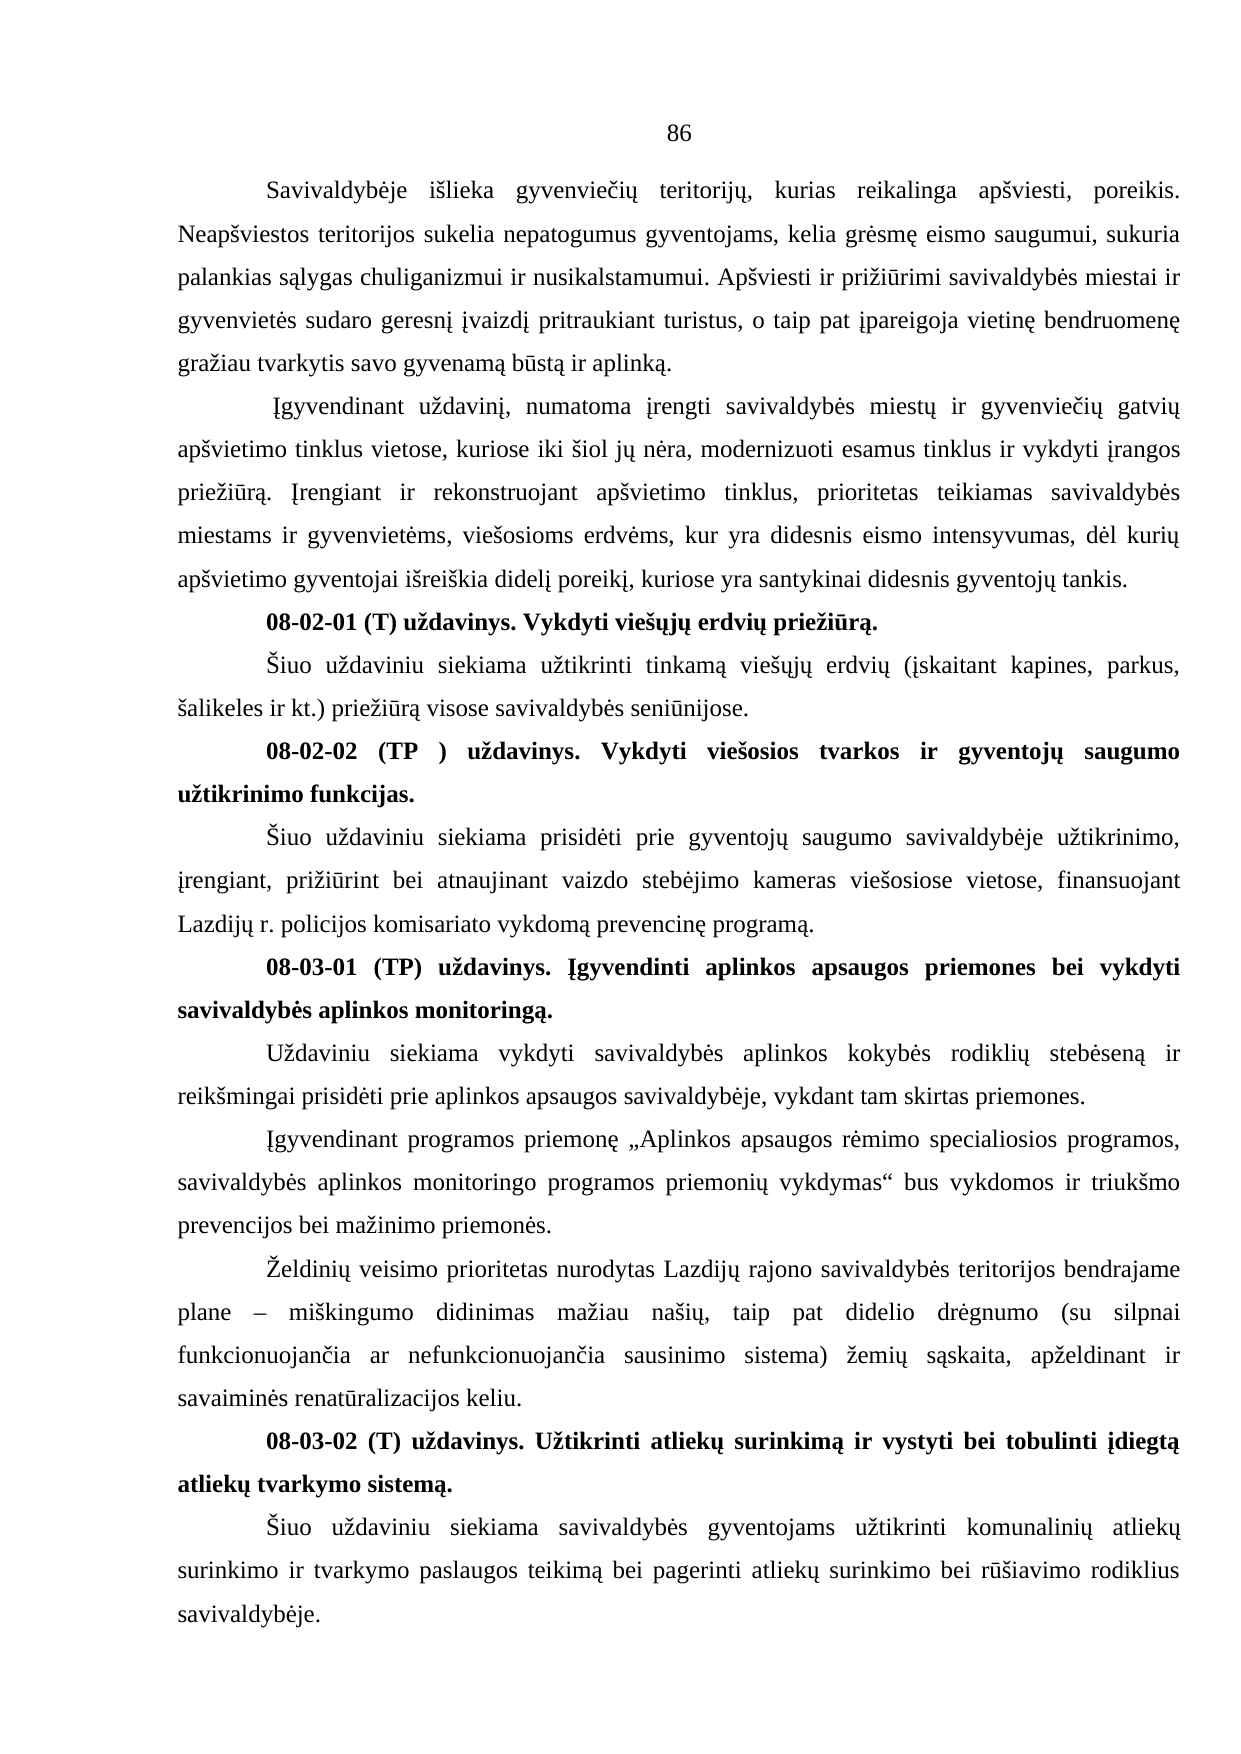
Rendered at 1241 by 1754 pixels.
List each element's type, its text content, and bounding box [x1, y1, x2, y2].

text Savivaldybėje išlieka gyvenviečių teritorijų, kurias reikalinga apšviesti, poreikis. Neapšviestos teritorijos sukelia nepatogumus gyventojams, kelia grėsmę eismo saugumui, sukuria palankias sąlygas chuliganizmui ir nusikalstamumui. Apšviesti ir prižiūrimi savivaldybės miestai ir gyvenvietės sudaro geresnį įvaizdį pritraukiant turistus, o taip pat įpareigoja vietinę bendruomenę gražiau tvarkytis savo gyvenamą būstą ir aplinką. [177, 176, 1181, 377]
text Įgyvendinant programos priemonę „Aplinkos apsaugos rėmimo specialiosios programos, savivaldybės aplinkos monitoringo programos priemonių vykdymas“ bus vykdomos ir triukšmo prevencijos bei mažinimo priemonės. [177, 1124, 1181, 1239]
text 08-03-01 (TP) uždavinys. Įgyvendinti aplinkos apsaugos priemones bei vykdyti savivaldybės aplinkos monitoringą. [177, 952, 1181, 1024]
text 08-02-01 (T) uždavinys. Vykdyti viešųjų erdvių priežiūrą. [177, 607, 1181, 636]
text Įgyvendinant uždavinį, numatoma įrengti savivaldybės miestų ir gyvenviečių gatvių apšvietimo tinklus vietose, kuriose iki šiol jų nėra, modernizuoti esamus tinklus ir vykdyti įrangos priežiūrą. Įrengiant ir rekonstruojant apšvietimo tinklus, prioritetas teikiamas savivaldybės miestams ir gyvenvietėms, viešosioms erdvėms, kur yra didesnis eismo intensyvumas, dėl kurių apšvietimo gyventojai išreiškia didelį poreikį, kuriose yra santykinai didesnis gyventojų tankis. [177, 391, 1181, 592]
text Želdinių veisimo prioritetas nurodytas Lazdijų rajono savivaldybės teritorijos bendrajame plane – miškingumo didinimas mažiau našių, taip pat didelio drėgnumo (su silpnai funkcionuojančia ar nefunkcionuojančia sausinimo sistema) žemių sąskaita, apželdinant ir savaiminės renatūralizacijos keliu. [177, 1254, 1181, 1412]
text Šiuo uždaviniu siekiama užtikrinti tinkamą viešųjų erdvių (įskaitant kapines, parkus, šalikeles ir kt.) priežiūrą visose savivaldybės seniūnijose. [177, 650, 1181, 722]
text Šiuo uždaviniu siekiama savivaldybės gyventojams užtikrinti komunalinių atliekų surinkimo ir tvarkymo paslaugos teikimą bei pagerinti atliekų surinkimo bei rūšiavimo rodiklius savivaldybėje. [177, 1512, 1181, 1627]
text Uždaviniu siekiama vykdyti savivaldybės aplinkos kokybės rodiklių stebėseną ir reikšmingai prisidėti prie aplinkos apsaugos savivaldybėje, vykdant tam skirtas priemones. [177, 1038, 1181, 1110]
text 08-02-02 (TP ) uždavinys. Vykdyti viešosios tvarkos ir gyventojų saugumo užtikrinimo funkcijas. [177, 736, 1181, 808]
text 08-03-02 (T) uždavinys. Užtikrinti atliekų surinkimą ir vystyti bei tobulinti įdiegtą atliekų tvarkymo sistemą. [177, 1426, 1181, 1498]
text Šiuo uždaviniu siekiama prisidėti prie gyventojų saugumo savivaldybėje užtikrinimo, įrengiant, prižiūrint bei atnaujinant vaizdo stebėjimo kameras viešosiose vietose, finansuojant Lazdijų r. policijos komisariato vykdomą prevencinę programą. [177, 822, 1181, 937]
